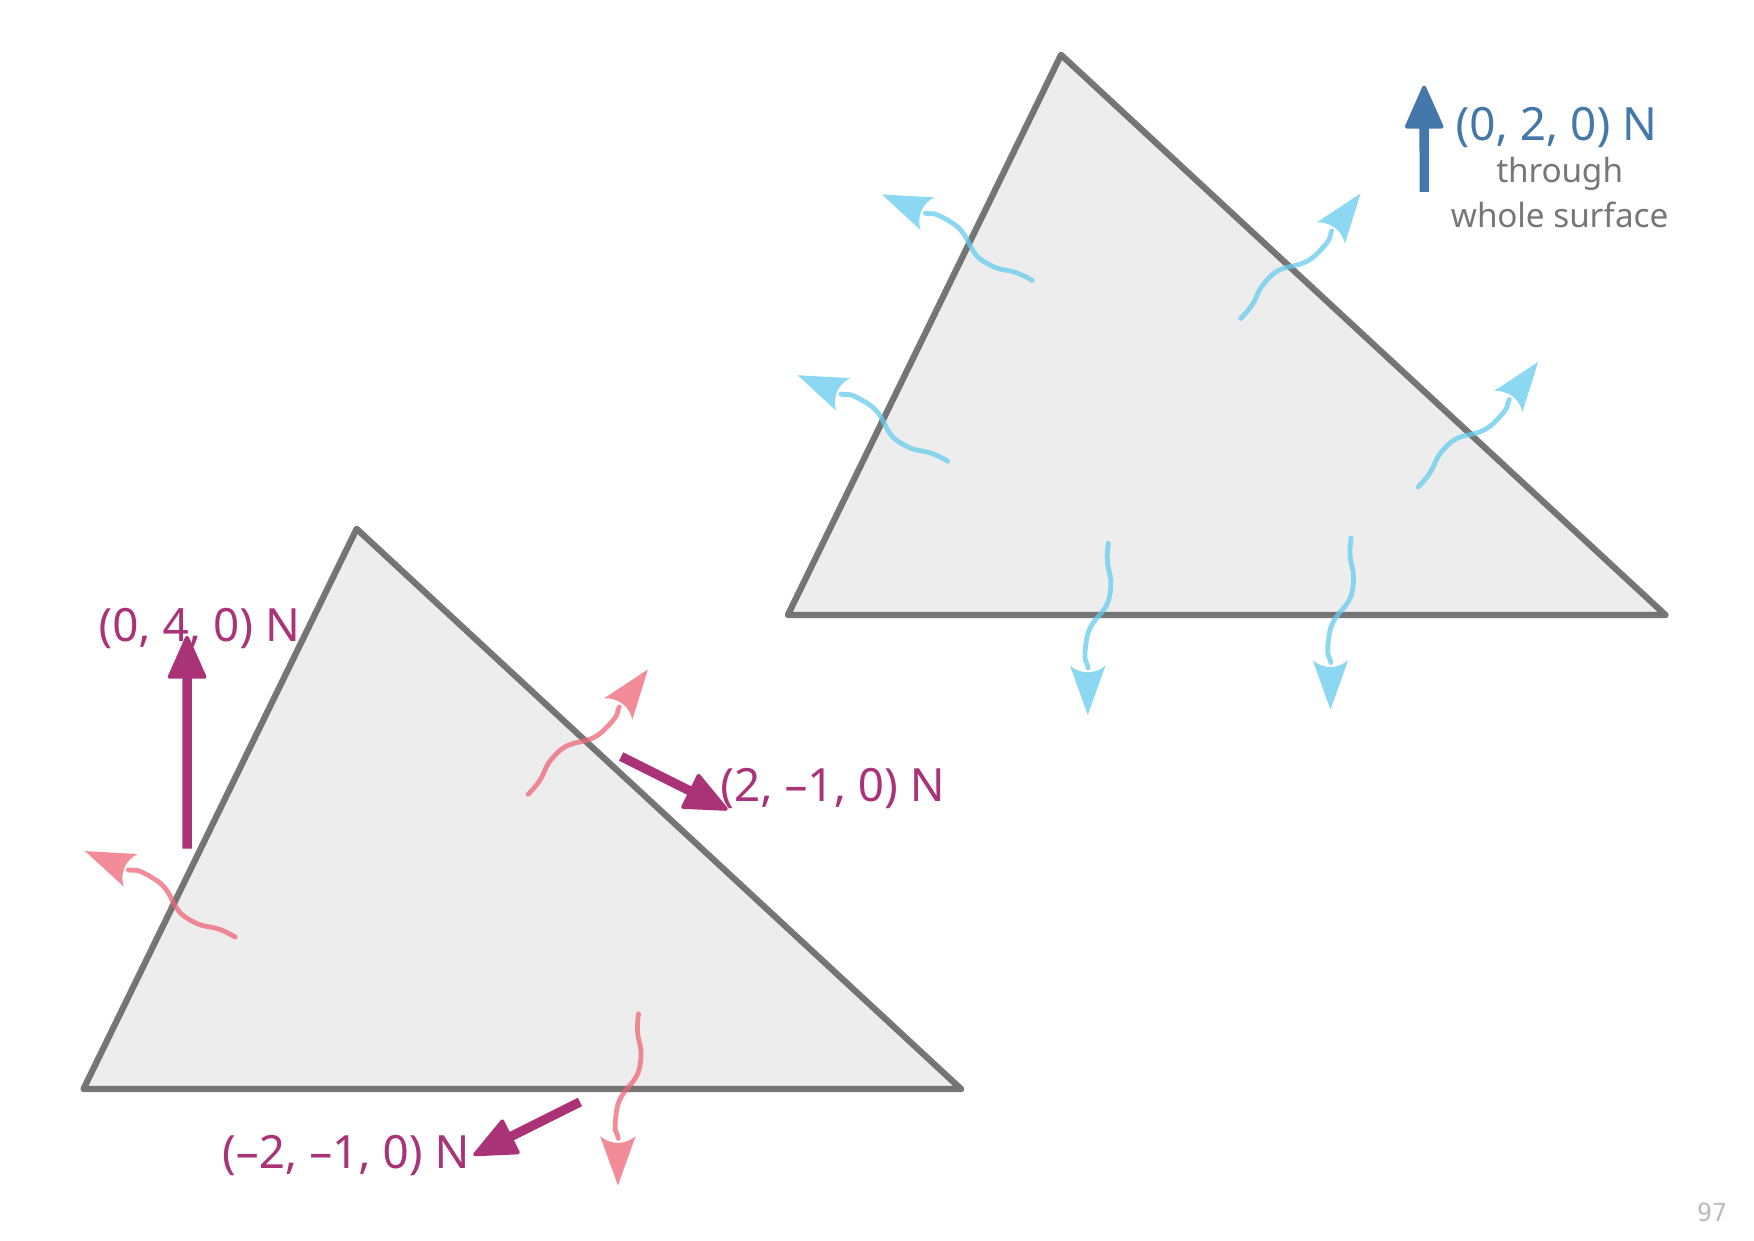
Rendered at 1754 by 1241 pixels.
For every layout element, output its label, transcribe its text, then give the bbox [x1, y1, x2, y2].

text_box through whole surface [1435, 139, 1671, 221]
text_box (0, 2, 0) N [1440, 83, 1666, 139]
text_box [83, 528, 962, 1090]
text_box (0, 4, 0) N [83, 585, 309, 647]
text_box [787, 54, 1666, 616]
text_box (2, –1, 0) N [705, 744, 954, 806]
text_box (–2, –1, 0) N [207, 1112, 478, 1174]
